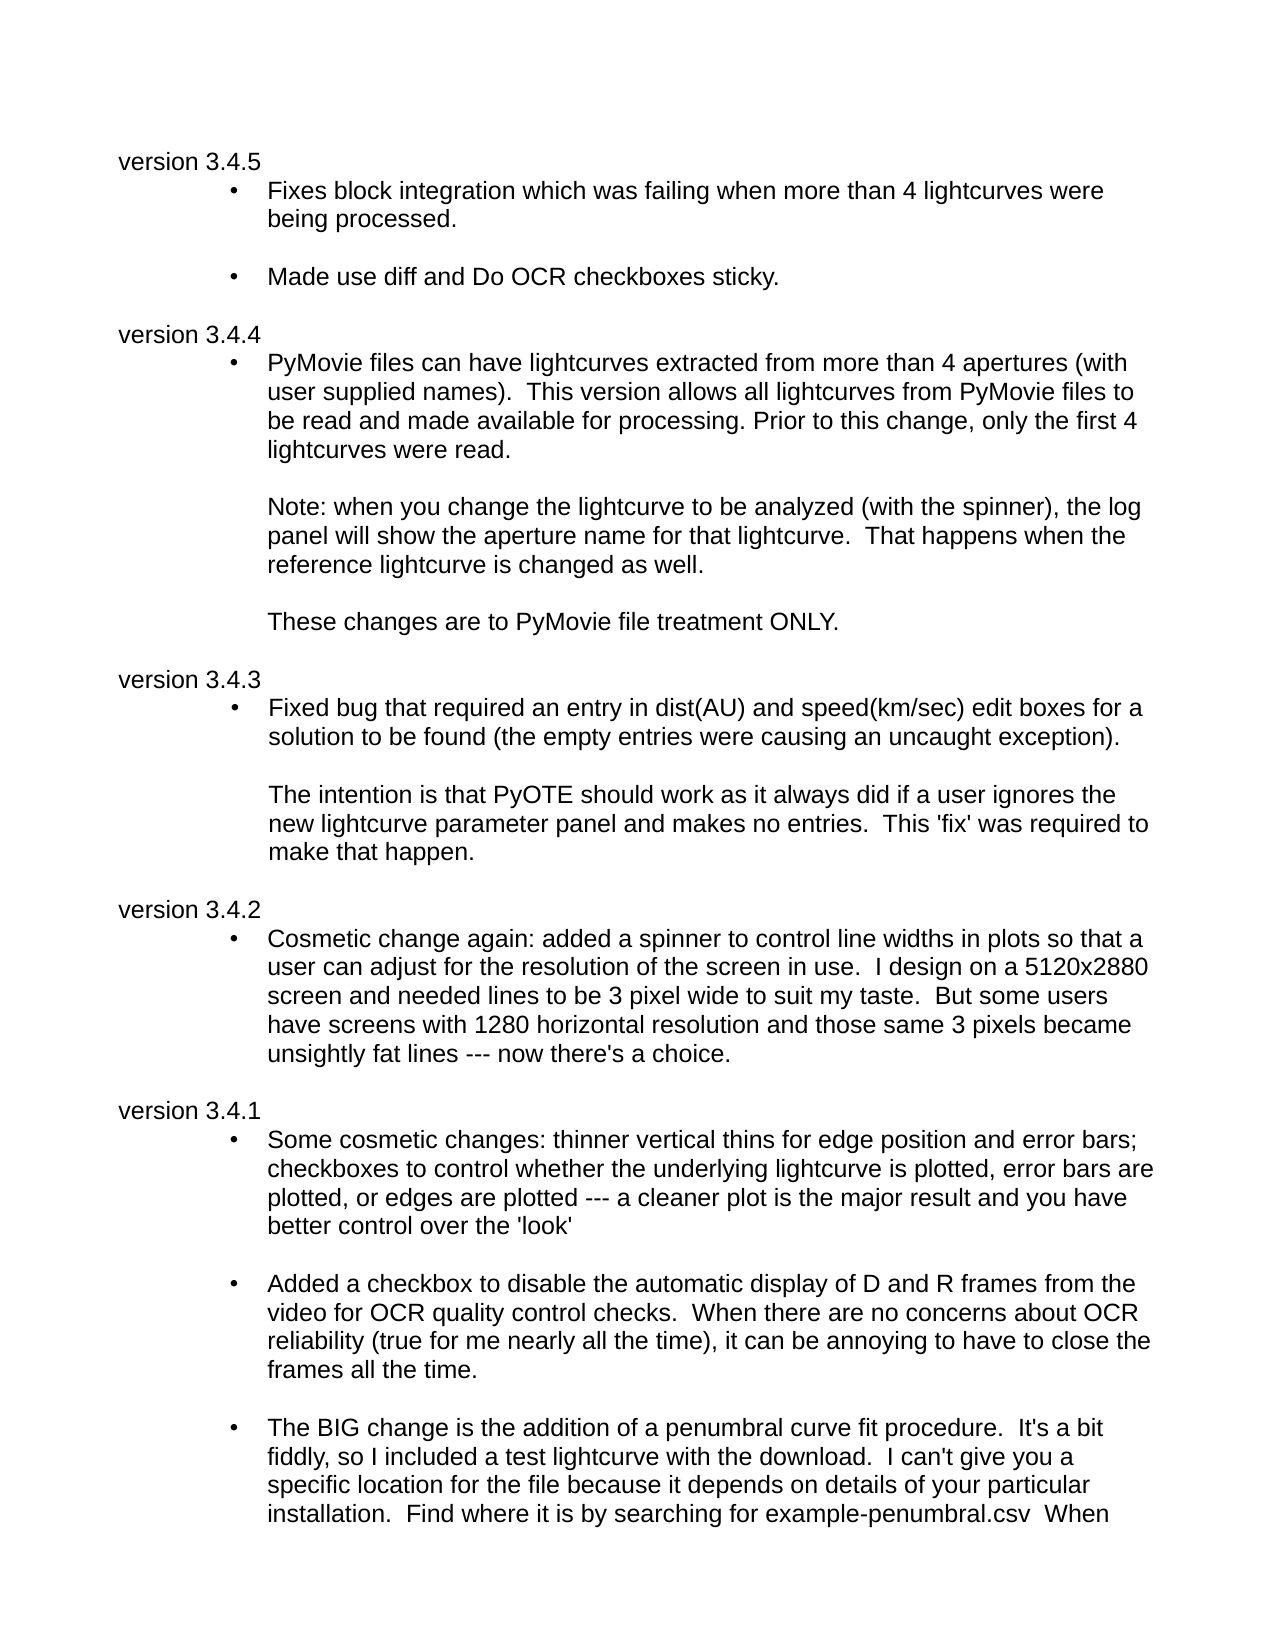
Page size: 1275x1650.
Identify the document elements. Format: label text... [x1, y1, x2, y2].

list PyMovie files can have lightcurves extracted from more than 4 apertures (with user supplied names). This version allows all lightcurves from PyMovie files to be read and made available for processing. Prior to this change, only the first 4 lightcurves were read. Note: when you change the lightcurve to be analyzed (with the spinner), the log panel will show the aperture name for that lightcurve. That happens when the reference lightcurve is changed as well. These changes are to PyMovie file treatment ONLY. [229, 348, 1157, 636]
list Some cosmetic changes: thinner vertical thins for edge position and error bars; checkboxes to control whether the underlying lightcurve is plotted, error bars are plotted, or edges are plotted --- a cleaner plot is the major result and you have better control over the 'look' [229, 1125, 1157, 1269]
text version 3.4.1 [118, 1096, 1157, 1125]
list Made use diff and Do OCR checkboxes sticky. [229, 262, 1157, 319]
list Fixes block integration which was failing when more than 4 lightcurves were being processed. [229, 176, 1157, 262]
text version 3.4.2 [118, 895, 1157, 923]
text version 3.4.5 [118, 147, 1157, 176]
text version 3.4.4 [118, 319, 1157, 348]
list Cosmetic change again: added a spinner to control line widths in plots so that a user can adjust for the resolution of the screen in use. I design on a 5120x2880 screen and needed lines to be 3 pixel wide to suit my taste. But some users have screens with 1280 horizontal resolution and those same 3 pixels became unsightly fat lines --- now there's a choice. [229, 923, 1157, 1096]
list Added a checkbox to disable the automatic display of D and R frames from the video for OCR quality control checks. When there are no concerns about OCR reliability (true for me nearly all the time), it can be annoying to have to close the frames all the time. [229, 1269, 1157, 1413]
text version 3.4.3 [118, 665, 1157, 693]
list The BIG change is the addition of a penumbral curve fit procedure. It's a bit fiddly, so I included a test lightcurve with the download. I can't give you a specific location for the file because it depends on details of your particular installation. Find where it is by searching for example-penumbral.csv When [229, 1413, 1157, 1528]
list Fixed bug that required an entry in dist(AU) and speed(km/sec) edit boxes for a solution to be found (the empty entries were causing an uncaught exception). The intention is that PyOTE should work as it always did if a user ignores the new lightcurve parameter panel and makes no entries. This 'fix' was required to make that happen. [231, 693, 1157, 895]
